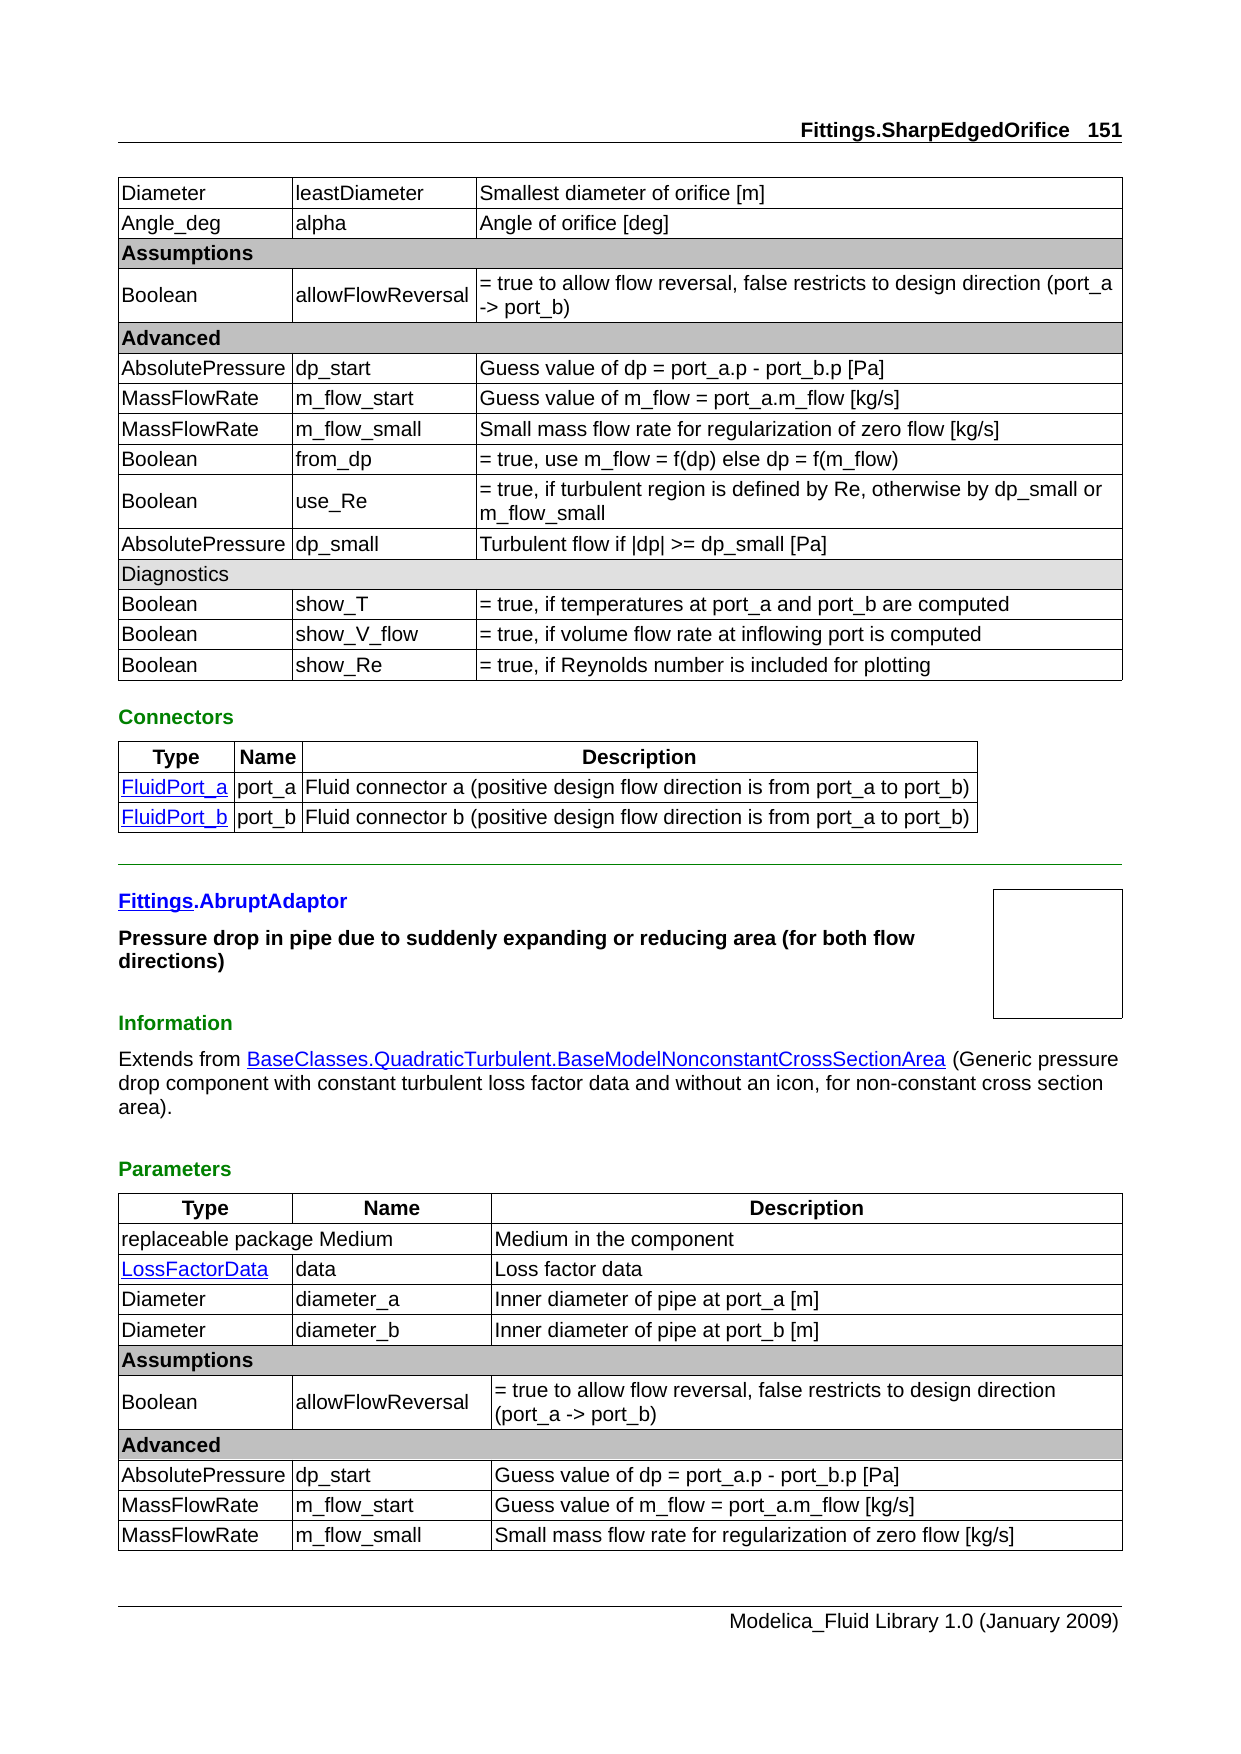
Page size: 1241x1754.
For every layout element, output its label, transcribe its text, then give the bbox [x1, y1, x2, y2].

table_cell Small mass flow rate for regularization of zero flow [kg/s] [492, 1521, 1122, 1550]
table_cell Guess value of m_flow = port_a.m_flow [kg/s] [492, 1491, 1122, 1520]
table_cell AbsolutePressure [119, 529, 292, 558]
table_cell leastDiameter [293, 178, 476, 207]
table_cell replaceable package Medium [119, 1224, 491, 1254]
subtitle [994, 890, 1122, 913]
table_cell diameter_b [293, 1315, 491, 1344]
table_cell MassFlowRate [119, 1491, 292, 1520]
table_cell Small mass flow rate for regularization of zero flow [kg/s] [477, 414, 1122, 443]
subtitle Information [118, 1011, 1122, 1035]
table_cell FluidPort_b [119, 803, 234, 832]
table_cell use_Re [293, 475, 476, 528]
table_cell Diameter [119, 1315, 292, 1344]
text Pressure drop in pipe due to suddenly expanding or reducing area (for both flow directions) [118, 925, 993, 973]
table_cell Advanced [119, 323, 1122, 353]
table_cell allowFlowReversal [293, 1376, 491, 1429]
table_cell Boolean [119, 650, 292, 680]
table_header Type [119, 742, 234, 772]
table_cell Smallest diameter of orifice [m] [477, 178, 1122, 207]
table_cell Fluid connector a (positive design flow direction is from port_a to port_b) [303, 773, 977, 802]
subtitle Parameters [118, 1157, 1122, 1181]
table_cell show_Re [293, 650, 476, 680]
table_cell LossFactorData [119, 1255, 292, 1284]
table_cell Boolean [119, 1376, 292, 1429]
table_header Description [492, 1194, 1122, 1223]
table_cell AbsolutePressure [119, 1461, 292, 1490]
table_cell show_V_flow [293, 620, 476, 649]
table_cell = true to allow flow reversal, false restricts to design direction (port_a -> port_b) [477, 269, 1122, 322]
table_cell Advanced [119, 1430, 1122, 1459]
table_cell Turbulent flow if |dp| >= dp_small [Pa] [477, 529, 1122, 558]
table_cell Inner diameter of pipe at port_b [m] [492, 1315, 1122, 1344]
table_header Type [119, 1194, 292, 1223]
table_cell AbsolutePressure [119, 354, 292, 383]
table_cell Guess value of m_flow = port_a.m_flow [kg/s] [477, 384, 1122, 413]
table_cell = true, use m_flow = f(dp) else dp = f(m_flow) [477, 445, 1122, 474]
subtitle Connectors [118, 705, 1122, 729]
table_cell Diameter [119, 178, 292, 207]
subtitle Fittings.AbruptAdaptor [118, 889, 993, 913]
table_cell m_flow_start [293, 1491, 491, 1520]
table_cell Assumptions [119, 239, 1122, 268]
table_header Description [303, 742, 977, 772]
table_cell Angle of orifice [deg] [477, 209, 1122, 238]
table_header Name [235, 742, 302, 772]
table_cell MassFlowRate [119, 1521, 292, 1550]
text Extends from BaseClasses.QuadraticTurbulent.BaseModelNonconstantCrossSectionArea (Generic pressure drop component with constant turbulent loss factor data and without an icon, for non-constant cross section area). [118, 1047, 1122, 1119]
table_cell MassFlowRate [119, 414, 292, 443]
table_cell m_flow_small [293, 414, 476, 443]
table_cell Assumptions [119, 1346, 1122, 1375]
table_cell FluidPort_a [119, 773, 234, 802]
table_cell Boolean [119, 590, 292, 619]
table_cell from_dp [293, 445, 476, 474]
text [994, 925, 1122, 973]
table_cell = true, if volume flow rate at inflowing port is computed [477, 620, 1122, 649]
table_cell Boolean [119, 269, 292, 322]
table_cell m_flow_start [293, 384, 476, 413]
table_cell Inner diameter of pipe at port_a [m] [492, 1285, 1122, 1314]
table_cell show_T [293, 590, 476, 619]
table_cell Medium in the component [492, 1224, 1122, 1254]
table_cell Angle_deg [119, 209, 292, 238]
table_cell Diagnostics [119, 560, 1122, 589]
table_cell data [293, 1255, 491, 1284]
table_cell Boolean [119, 475, 292, 528]
table_cell alpha [293, 209, 476, 238]
table_cell = true, if temperatures at port_a and port_b are computed [477, 590, 1122, 619]
table_cell Diameter [119, 1285, 292, 1314]
table_cell m_flow_small [293, 1521, 491, 1550]
table_cell Guess value of dp = port_a.p - port_b.p [Pa] [477, 354, 1122, 383]
table_cell MassFlowRate [119, 384, 292, 413]
table_header Name [293, 1194, 491, 1223]
table_cell = true, if turbulent region is defined by Re, otherwise by dp_small or m_flow_small [477, 475, 1122, 528]
table_cell = true to allow flow reversal, false restricts to design direction (port_a -> port_b) [492, 1376, 1122, 1429]
table_cell dp_small [293, 529, 476, 558]
table_cell diameter_a [293, 1285, 491, 1314]
table_cell Boolean [119, 620, 292, 649]
table_cell Loss factor data [492, 1255, 1122, 1284]
table_cell port_b [235, 803, 302, 832]
table_cell port_a [235, 773, 302, 802]
table_cell Boolean [119, 445, 292, 474]
table_cell dp_start [293, 354, 476, 383]
table_cell dp_start [293, 1461, 491, 1490]
table_cell = true, if Reynolds number is included for plotting [477, 650, 1122, 680]
table_cell allowFlowReversal [293, 269, 476, 322]
table_cell Fluid connector b (positive design flow direction is from port_a to port_b) [303, 803, 977, 832]
table_cell Guess value of dp = port_a.p - port_b.p [Pa] [492, 1461, 1122, 1490]
